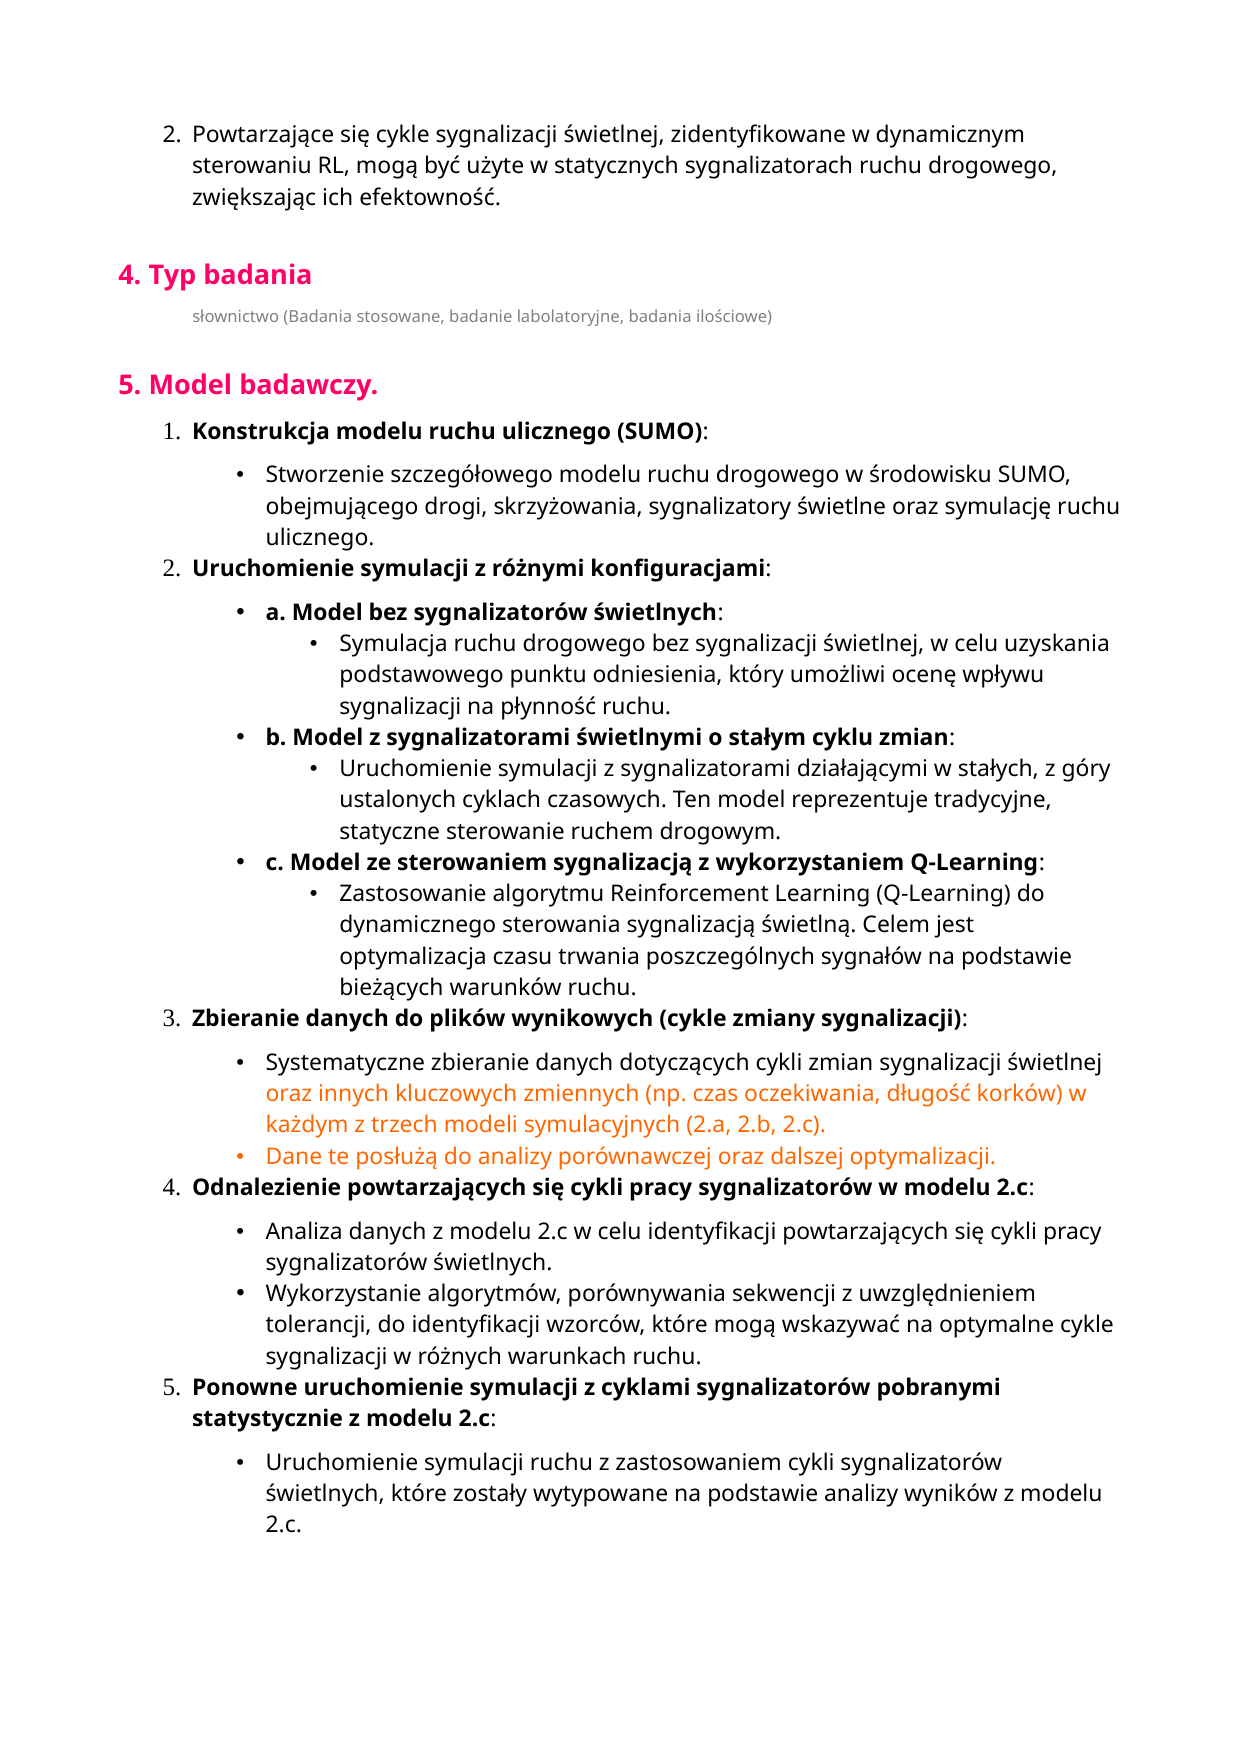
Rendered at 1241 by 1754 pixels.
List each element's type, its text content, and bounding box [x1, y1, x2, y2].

text 4. Typ badania [118, 256, 1122, 292]
text słownictwo (Badania stosowane, badanie labolatoryjne, badania ilościowe) [118, 305, 1122, 328]
list Systematyczne zbieranie danych dotyczących cykli zmian sygnalizacji świetlnej oraz innych kluczowych zmiennych (np. czas oczekiwania, długość korków) w każdym z trzech modeli symulacyjnych (2.a, 2.b, 2.c). [236, 1046, 1122, 1139]
subtitle 5. Model badawczy. [118, 365, 1122, 402]
list Stworzenie szczegółowego modelu ruchu drogowego w środowisku SUMO, obejmującego drogi, skrzyżowania, sygnalizatory świetlne oraz symulację ruchu ulicznego. [236, 458, 1122, 552]
list Symulacja ruchu drogowego bez sygnalizacji świetlnej, w celu uzyskania podstawowego punktu odniesienia, który umożliwi ocenę wpływu sygnalizacji na płynność ruchu. [309, 627, 1122, 721]
list a. Model bez sygnalizatorów świetlnych: [236, 596, 1122, 627]
list Odnalezienie powtarzających się cykli pracy sygnalizatorów w modelu 2.c: [162, 1171, 1122, 1202]
list Zastosowanie algorytmu Reinforcement Learning (Q-Learning) do dynamicznego sterowania sygnalizacją świetlną. Celem jest optymalizacja czasu trwania poszczególnych sygnałów na podstawie bieżących warunków ruchu. [309, 877, 1122, 1002]
list Wykorzystanie algorytmów, porównywania sekwencji z uwzględnieniem tolerancji, do identyfikacji wzorców, które mogą wskazywać na optymalne cykle sygnalizacji w różnych warunkach ruchu. [236, 1277, 1122, 1371]
list b. Model z sygnalizatorami świetlnymi o stałym cyklu zmian: [236, 721, 1122, 752]
list Zbieranie danych do plików wynikowych (cykle zmiany sygnalizacji): [162, 1002, 1122, 1033]
list Uruchomienie symulacji z różnymi konfiguracjami: [162, 552, 1122, 583]
list Powtarzające się cykle sygnalizacji świetlnej, zidentyfikowane w dynamicznym sterowaniu RL, mogą być użyte w statycznych sygnalizatorach ruchu drogowego, zwiększając ich efektowność. [162, 118, 1122, 243]
list Uruchomienie symulacji ruchu z zastosowaniem cykli sygnalizatorów świetlnych, które zostały wytypowane na podstawie analizy wyników z modelu 2.c. [236, 1446, 1122, 1539]
list Uruchomienie symulacji z sygnalizatorami działającymi w stałych, z góry ustalonych cyklach czasowych. Ten model reprezentuje tradycyjne, statyczne sterowanie ruchem drogowym. [309, 752, 1122, 846]
list Dane te posłużą do analizy porównawczej oraz dalszej optymalizacji. [236, 1139, 1122, 1171]
list Analiza danych z modelu 2.c w celu identyfikacji powtarzających się cykli pracy sygnalizatorów świetlnych. [236, 1214, 1122, 1277]
list c. Model ze sterowaniem sygnalizacją z wykorzystaniem Q-Learning: [236, 846, 1122, 877]
list Konstrukcja modelu ruchu ulicznego (SUMO): [162, 414, 1122, 446]
list Ponowne uruchomienie symulacji z cyklami sygnalizatorów pobranymi statystycznie z modelu 2.c: [162, 1371, 1122, 1433]
